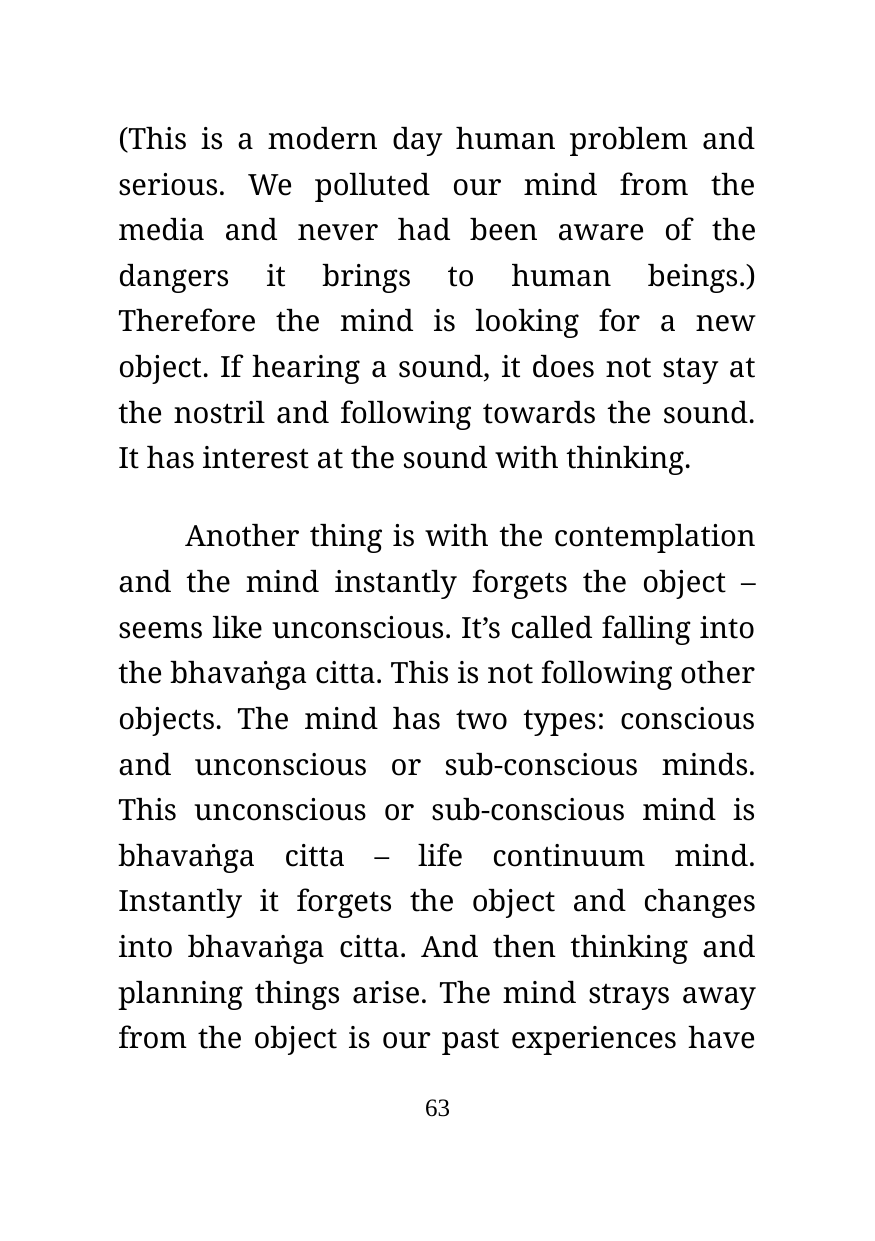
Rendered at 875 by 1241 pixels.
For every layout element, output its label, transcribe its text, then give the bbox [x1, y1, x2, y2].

text Another thing is with the contemplation and the mind instantly forgets the object – seems like unconscious. It’s called falling into the bhavaṅga citta. This is not following other objects. The mind has two types: conscious and unconscious or sub-conscious minds. This unconscious or sub-conscious mind is bhavaṅga citta – life continuum mind. Instantly it forgets the object and changes into bhavaṅga citta. And then thinking and planning things arise. The mind strays away from the object is our past experiences have [118, 516, 756, 1057]
text (This is a modern day human problem and serious. We polluted our mind from the media and never had been aware of the dangers it brings to human beings.) Therefore the mind is looking for a new object. If hearing a sound, it does not stay at the nostril and following towards the sound. It has interest at the sound with thinking. [118, 118, 756, 477]
